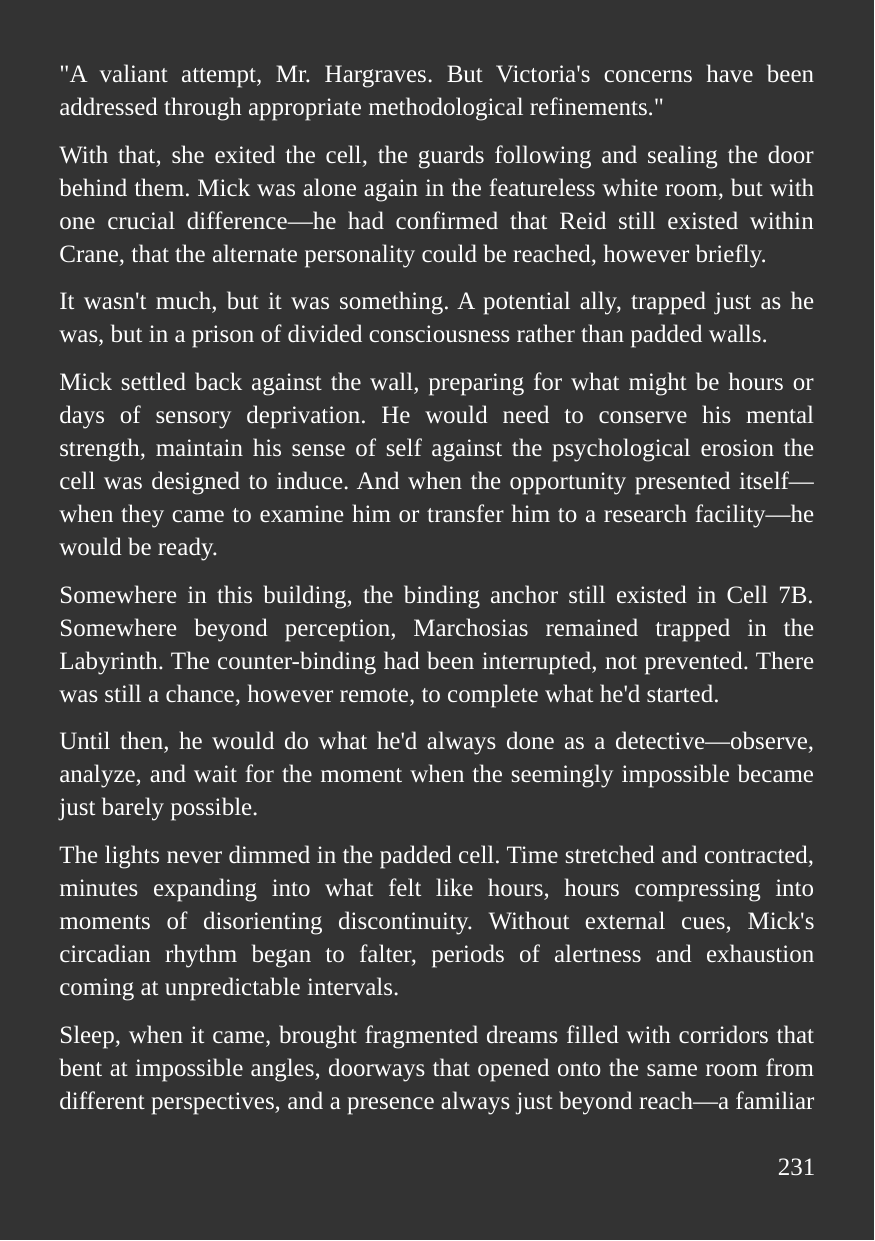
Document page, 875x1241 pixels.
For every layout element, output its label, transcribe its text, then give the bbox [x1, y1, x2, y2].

text It wasn't much, but it was something. A potential ally, trapped just as he was, but in a prison of divided consciousness rather than padded walls. [59, 286, 815, 348]
text "A valiant attempt, Mr. Hargraves. But Victoria's concerns have been addressed through appropriate methodological refinements." [59, 59, 815, 121]
text The lights never dimmed in the padded cell. Time stretched and contracted, minutes expanding into what felt like hours, hours compressing into moments of disorienting discontinuity. Without external cues, Mick's circadian rhythm began to falter, periods of alertness and exhaustion coming at unpredictable intervals. [59, 840, 815, 1001]
text Somewhere in this building, the binding anchor still existed in Cell 7B. Somewhere beyond perception, Marchosias remained trapped in the Labyrinth. The counter-binding had been interrupted, not prevented. There was still a chance, however remote, to complete what he'd started. [59, 580, 815, 707]
text Until then, he would do what he'd always done as a detective—observe, analyze, and wait for the moment when the seemingly impossible became just barely possible. [59, 726, 815, 821]
text Sleep, when it came, brought fragmented dreams filled with corridors that bent at impossible angles, doorways that opened onto the same room from different perspectives, and a presence always just beyond reach—a familiar [59, 1020, 815, 1114]
text With that, she exited the cell, the guards following and sealing the door behind them. Mick was alone again in the featureless white room, but with one crucial difference—he had confirmed that Reid still existed within Crane, that the alternate personality could be reached, however briefly. [59, 140, 815, 267]
text Mick settled back against the wall, preparing for what might be hours or days of sensory deprivation. He would need to conserve his mental strength, maintain his sense of self against the psychological erosion the cell was designed to induce. And when the opportunity presented itself—when they came to examine him or transfer him to a research facility—he would be ready. [59, 367, 815, 561]
